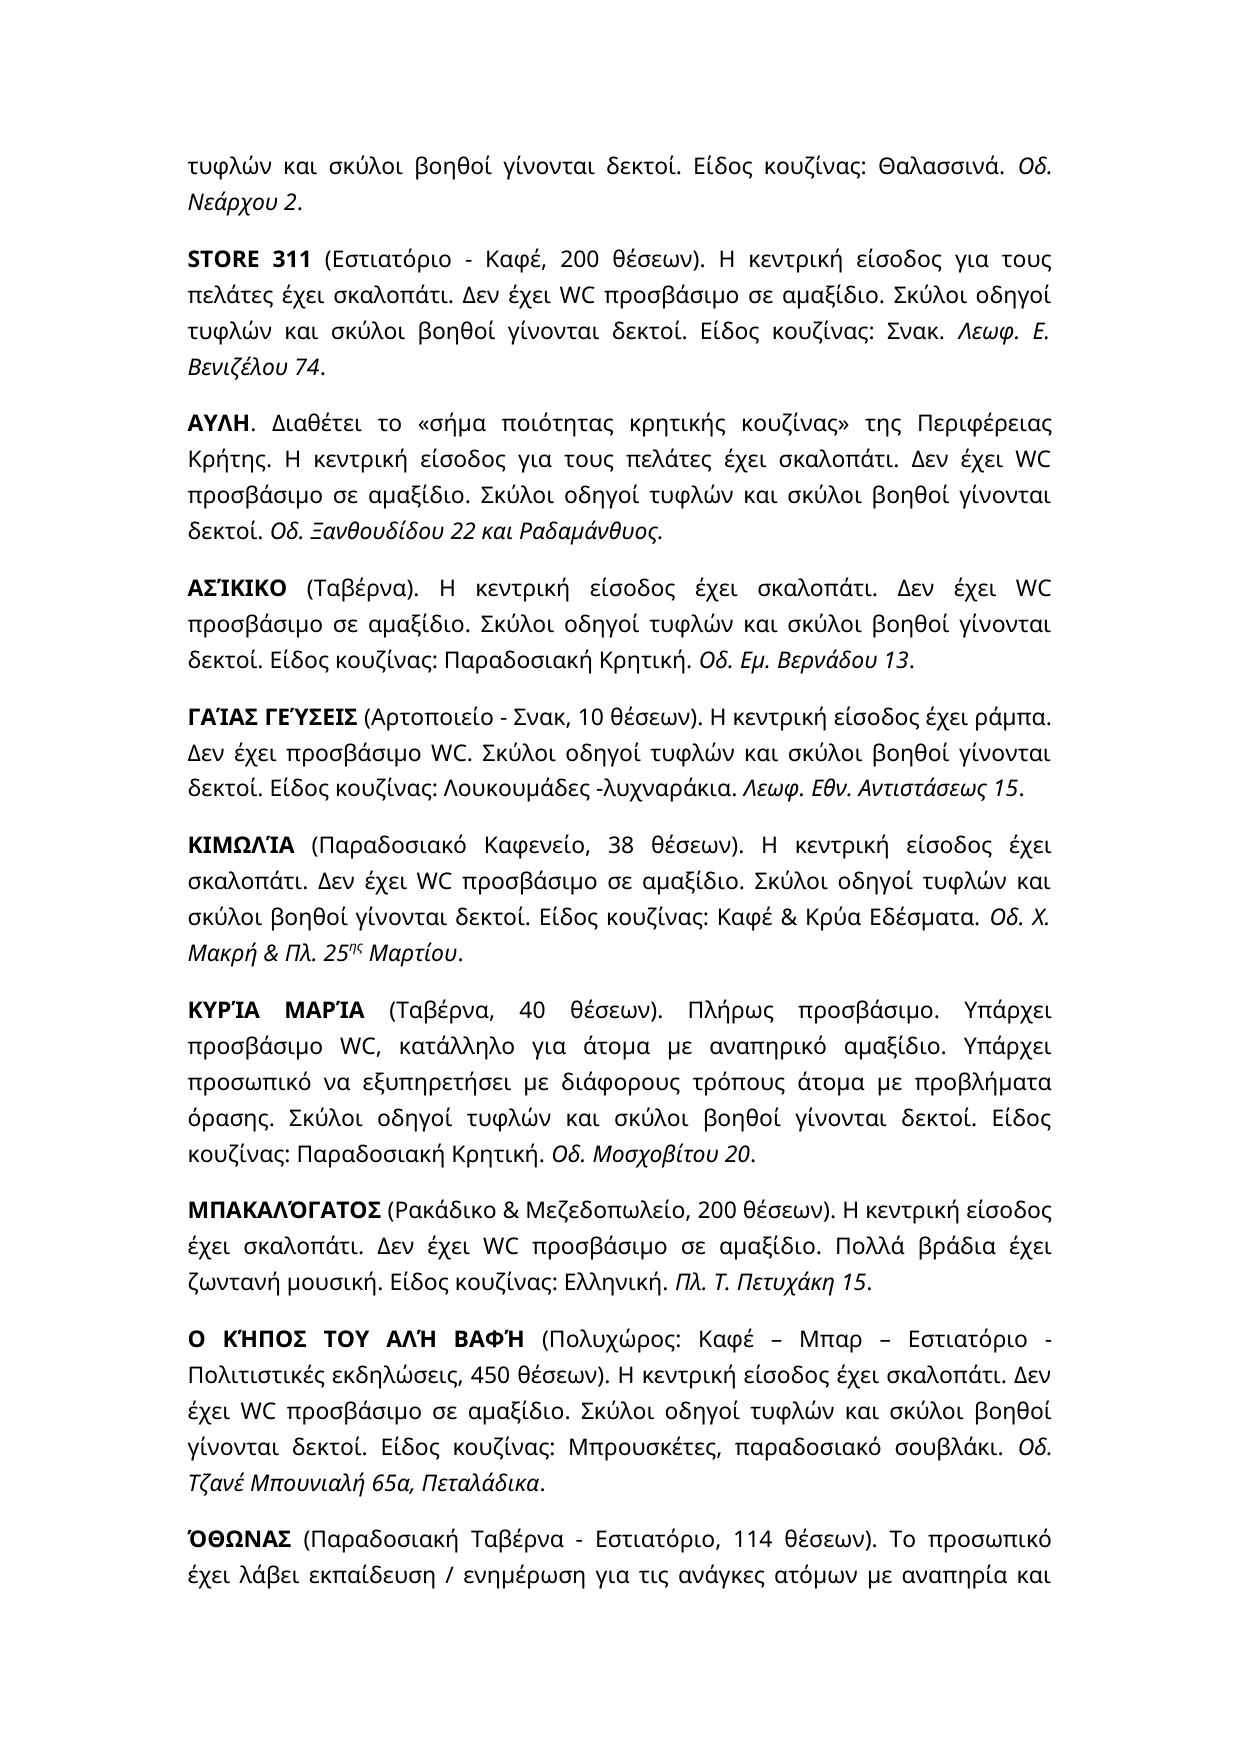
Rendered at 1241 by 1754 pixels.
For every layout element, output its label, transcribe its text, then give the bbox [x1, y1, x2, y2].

text τυφλών και σκύλοι βοηθοί γίνονται δεκτοί. Είδος κουζίνας: Θαλασσινά. Οδ. Νεάρχου 2. [187, 150, 1053, 217]
text Κιμωλία (Παραδοσιακό Καφενείο, 38 θέσεων). Η κεντρική είσοδος έχει σκαλοπάτι. Δεν έχει WC προσβάσιμο σε αμαξίδιο. Σκύλοι οδηγοί τυφλών και σκύλοι βοηθοί γίνονται δεκτοί. Είδος κουζίνας: Καφέ & Κρύα Εδέσματα. Οδ. Χ. Μακρή & Πλ. 25ης Μαρτίου. [187, 829, 1053, 968]
text ΑΥΛΗ. Διαθέτει το «σήμα ποιότητας κρητικής κουζίνας» της Περιφέρειας Κρήτης. Η κεντρική είσοδος για τους πελάτες έχει σκαλοπάτι. Δεν έχει WC προσβάσιμο σε αμαξίδιο. Σκύλοι οδηγοί τυφλών και σκύλοι βοηθοί γίνονται δεκτοί. Οδ. Ξανθουδίδου 22 και Ραδαμάνθυος. [187, 407, 1053, 546]
text Όθωνας (Παραδοσιακή Ταβέρνα - Εστιατόριο, 114 θέσεων). Το προσωπικό έχει λάβει εκπαίδευση / ενημέρωση για τις ανάγκες ατόμων με αναπηρία και [187, 1523, 1053, 1591]
text Γαίας γεύσεις (Αρτοποιείο - Σνακ, 10 θέσεων). Η κεντρική είσοδος έχει ράμπα. Δεν έχει προσβάσιμο WC. Σκύλοι οδηγοί τυφλών και σκύλοι βοηθοί γίνονται δεκτοί. Είδος κουζίνας: Λουκουμάδες -λυχναράκια. Λεωφ. Εθν. Αντιστάσεως 15. [187, 701, 1053, 804]
text Store 311 (Εστιατόριο - Καφέ, 200 θέσεων). Η κεντρική είσοδος για τους πελάτες έχει σκαλοπάτι. Δεν έχει WC προσβάσιμο σε αμαξίδιο. Σκύλοι οδηγοί τυφλών και σκύλοι βοηθοί γίνονται δεκτοί. Είδος κουζίνας: Σνακ. Λεωφ. Ε. Βενιζέλου 74. [187, 243, 1053, 382]
text Μπακαλόγατος (Ρακάδικο & Μεζεδοπωλείο, 200 θέσεων). Η κεντρική είσοδος έχει σκαλοπάτι. Δεν έχει WC προσβάσιμο σε αμαξίδιο. Πολλά βράδια έχει ζωντανή μουσική. Είδος κουζίνας: Ελληνική. Πλ. Τ. Πετυχάκη 15. [187, 1194, 1053, 1297]
text Ο κήπος του Αλή Βαφή (Πολυχώρος: Καφέ – Μπαρ – Εστιατόριο - Πολιτιστικές εκδηλώσεις, 450 θέσεων). Η κεντρική είσοδος έχει σκαλοπάτι. Δεν έχει WC προσβάσιμο σε αμαξίδιο. Σκύλοι οδηγοί τυφλών και σκύλοι βοηθοί γίνονται δεκτοί. Είδος κουζίνας: Μπρουσκέτες, παραδοσιακό σουβλάκι. Οδ. Τζανέ Μπουνιαλή 65α, Πεταλάδικα. [187, 1323, 1053, 1498]
text Ασίκικο (Ταβέρνα). Η κεντρική είσοδος έχει σκαλοπάτι. Δεν έχει WC προσβάσιμο σε αμαξίδιο. Σκύλοι οδηγοί τυφλών και σκύλοι βοηθοί γίνονται δεκτοί. Είδος κουζίνας: Παραδοσιακή Κρητική. Οδ. Εμ. Βερνάδου 13. [187, 572, 1053, 675]
text Κυρία Μαρία (Ταβέρνα, 40 θέσεων). Πλήρως προσβάσιμο. Υπάρχει προσβάσιμο WC, κατάλληλο για άτομα με αναπηρικό αμαξίδιο. Υπάρχει προσωπικό να εξυπηρετήσει με διάφορους τρόπους άτομα με προβλήματα όρασης. Σκύλοι οδηγοί τυφλών και σκύλοι βοηθοί γίνονται δεκτοί. Είδος κουζίνας: Παραδοσιακή Κρητική. Οδ. Μοσχοβίτου 20. [187, 994, 1053, 1169]
